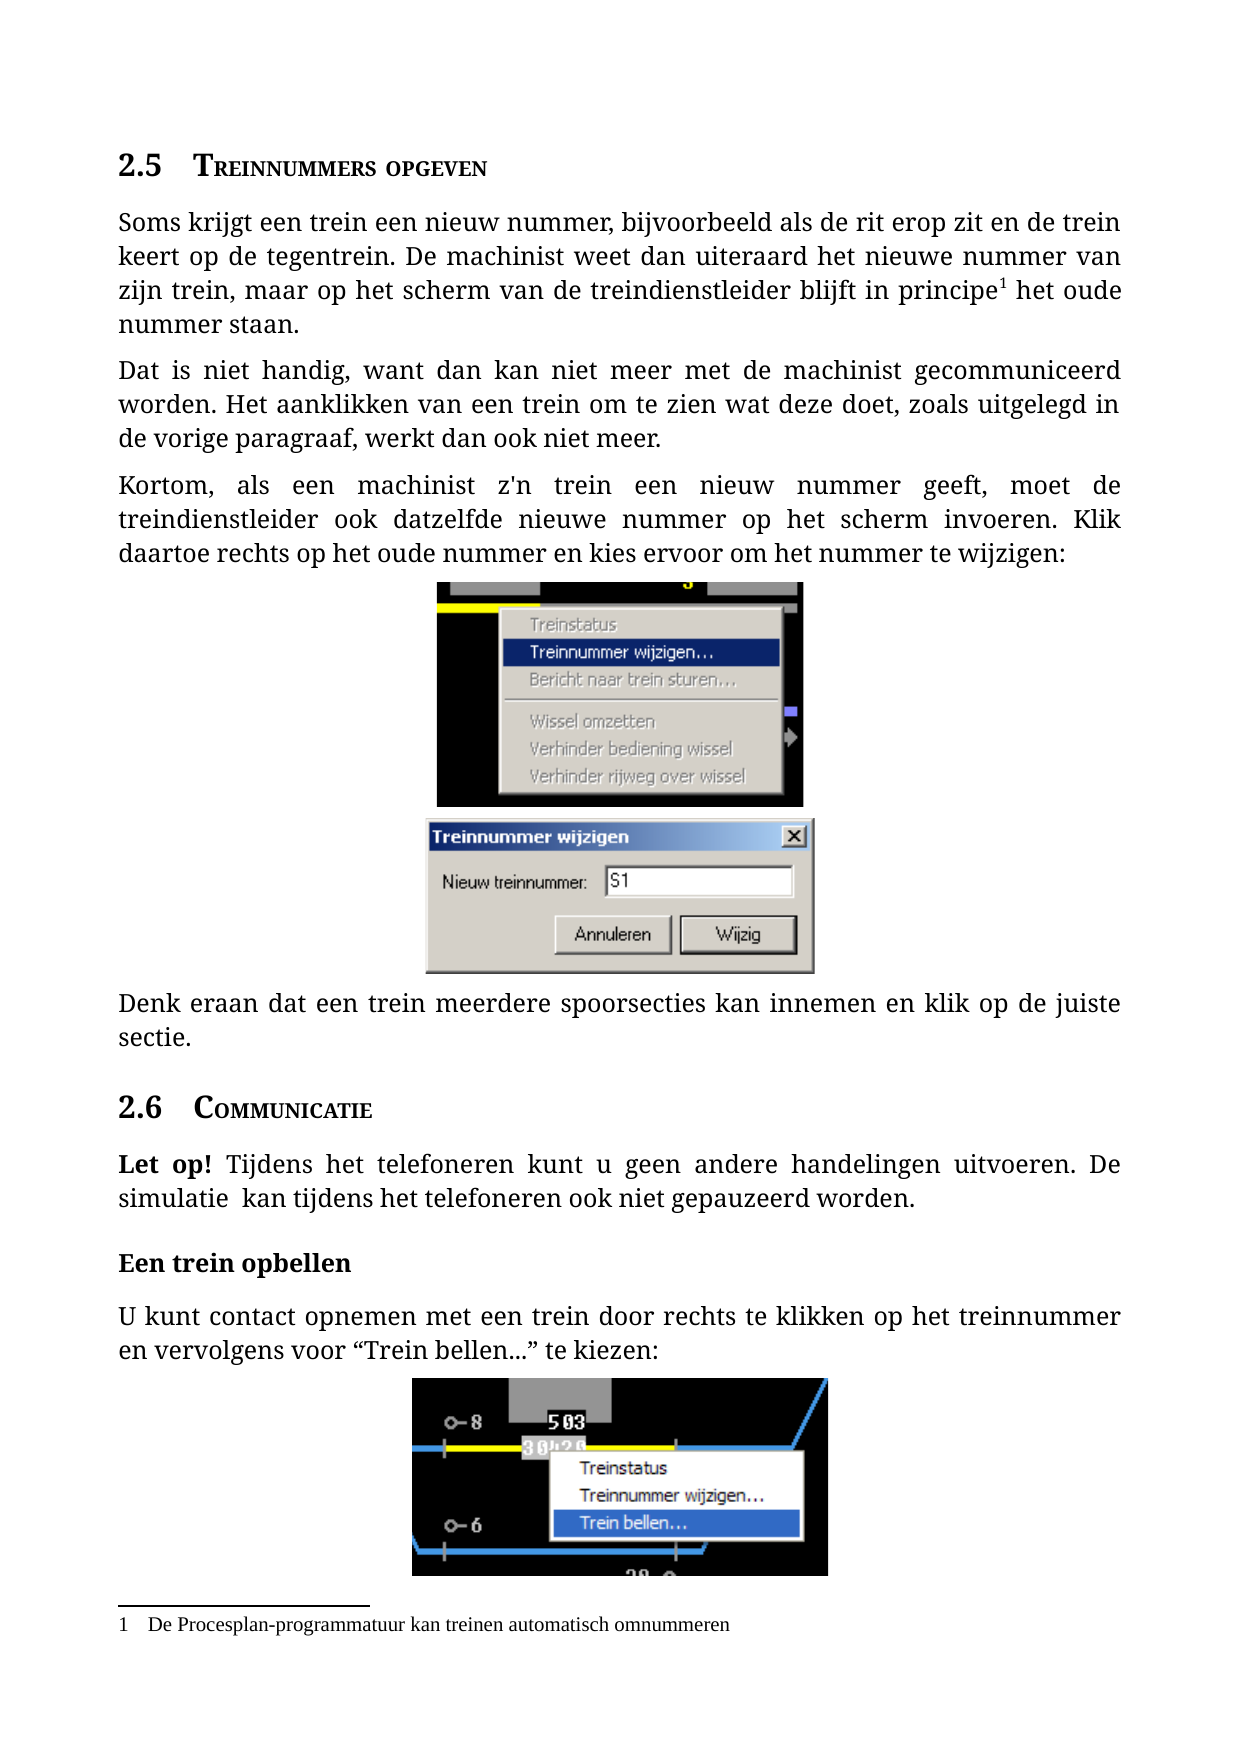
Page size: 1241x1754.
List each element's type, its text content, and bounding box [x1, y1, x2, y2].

subtitle Treinnummers opgeven [118, 143, 1122, 186]
text Denk eraan dat een trein meerdere spoorsecties kan innemen en klik op de juiste sectie. [118, 986, 1122, 1054]
text Let op! Tijdens het telefoneren kunt u geen andere handelingen uitvoeren. De simulatie kan tijdens het telefoneren ook niet gepauzeerd worden. [118, 1146, 1122, 1214]
text De Procesplan-programmatuur kan treinen automatisch omnummeren [118, 1612, 1122, 1636]
subtitle Een trein opbellen [118, 1246, 1122, 1280]
text U kunt contact opnemen met een trein door rechts te klikken op het treinnummer en vervolgens voor “Trein bellen...” te kiezen: [118, 1298, 1122, 1366]
text Kortom, als een machinist z'n trein een nieuw nummer geeft, moet de treindienstleider ook datzelfde nieuwe nummer op het scherm invoeren. Klik daartoe rechts op het oude nummer en kies ervoor om het nummer te wijzigen: [118, 467, 1122, 569]
picture [425, 818, 815, 974]
text Dat is niet handig, want dan kan niet meer met de machinist gecommuniceerd worden. Het aanklikken van een trein om te zien wat deze doet, zoals uitgelegd in de vorige paragraaf, werkt dan ook niet meer. [118, 353, 1122, 455]
subtitle Communicatie [118, 1085, 1122, 1128]
text Soms krijgt een trein een nieuw nummer, bijvoorbeeld als de rit erop zit en de trein keert op de tegentrein. De machinist weet dan uiteraard het nieuwe nummer van zijn trein, maar op het scherm van de treindienstleider blijft in principe het oude nummer staan. [118, 204, 1122, 340]
